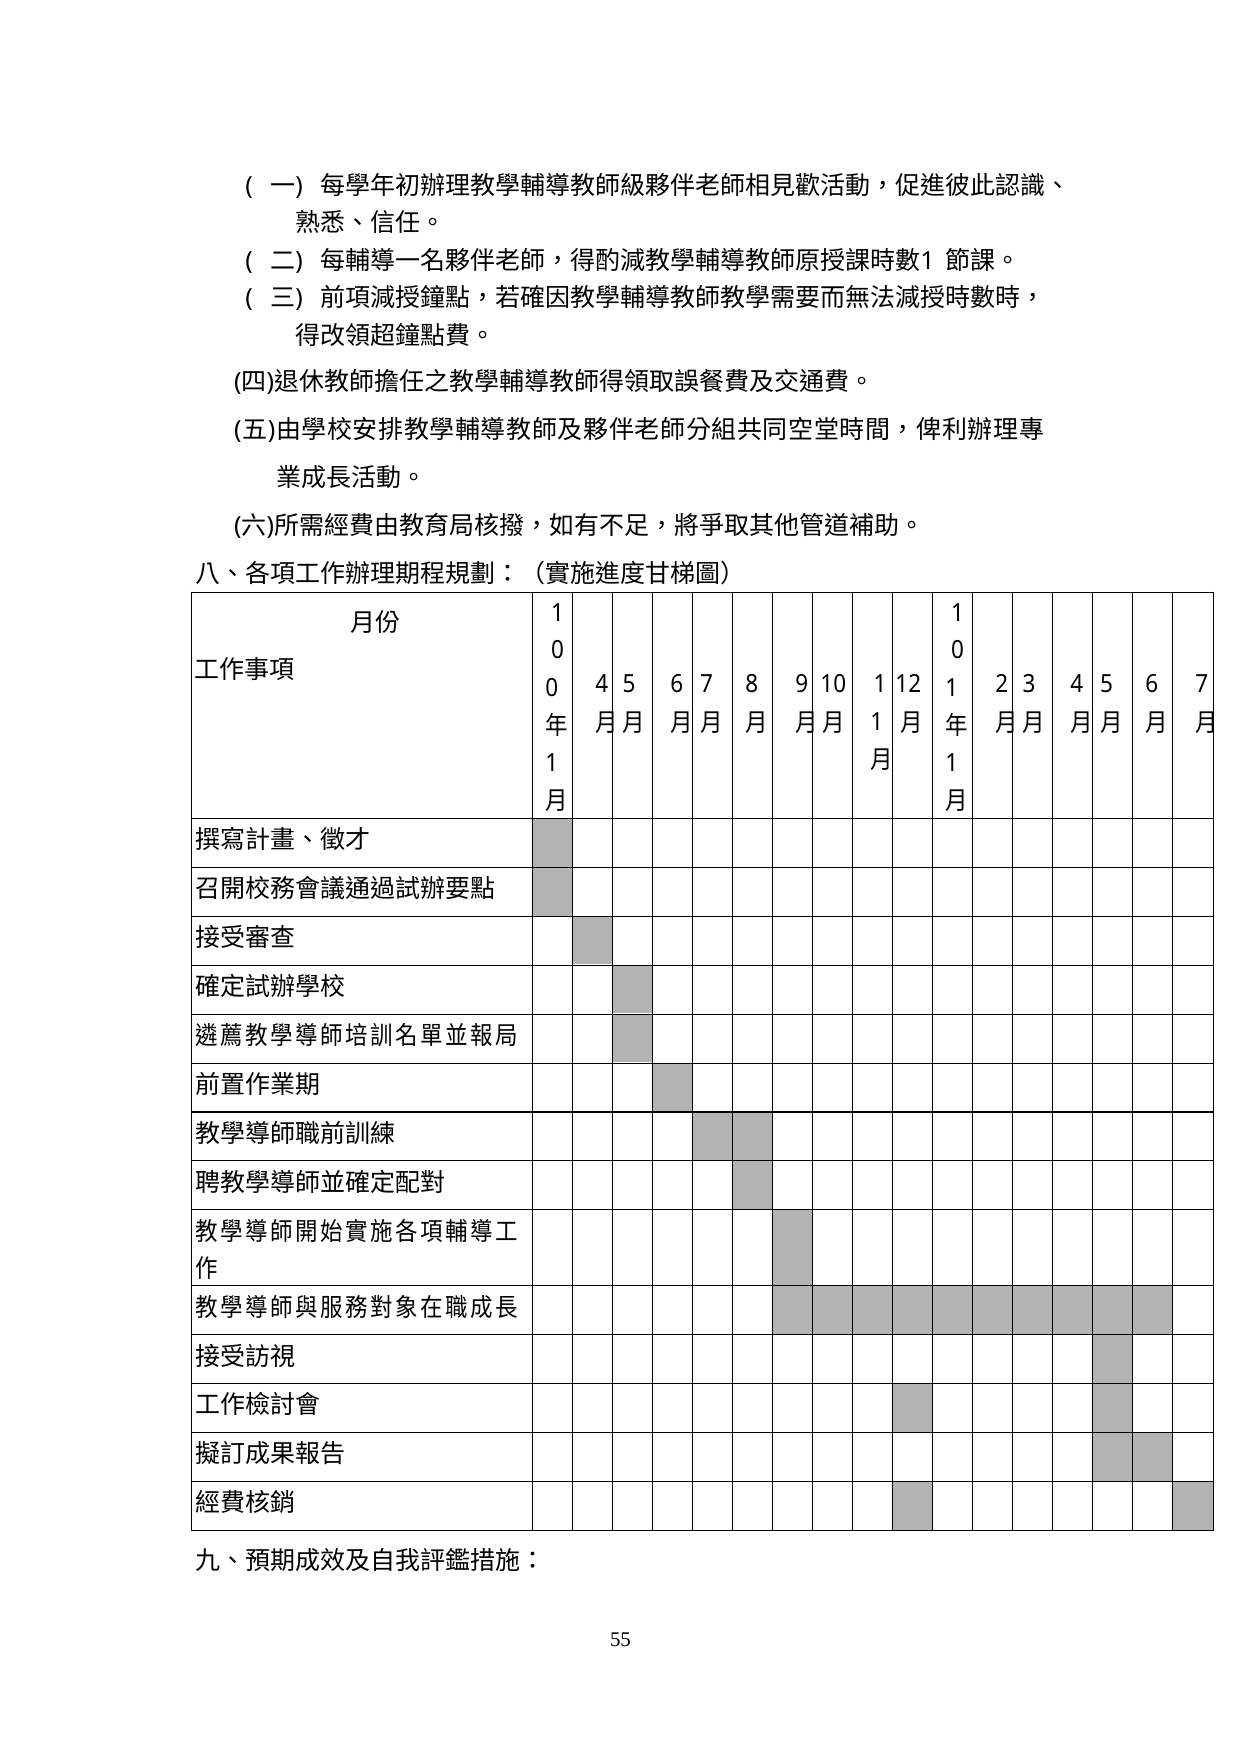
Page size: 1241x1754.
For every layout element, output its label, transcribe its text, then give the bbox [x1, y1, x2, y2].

table_cell [653, 1384, 692, 1432]
table_cell [1093, 1384, 1132, 1432]
table_cell [813, 1286, 852, 1334]
table_cell [573, 1161, 612, 1209]
table_cell [1013, 1482, 1052, 1530]
table_cell [773, 1113, 812, 1160]
table_cell [1053, 1161, 1092, 1209]
table_cell [1133, 966, 1172, 1013]
table_cell [533, 1210, 572, 1285]
table_cell [773, 819, 812, 867]
table_cell [1133, 868, 1172, 916]
table_cell [1093, 868, 1132, 916]
table_cell [733, 966, 772, 1013]
table_cell [693, 819, 732, 867]
table_cell [893, 868, 932, 916]
table_cell [773, 1064, 812, 1111]
table_cell 確定試辦學校 [192, 966, 532, 1013]
table_cell [933, 966, 972, 1013]
table_cell [1133, 1064, 1172, 1111]
table_cell 遴薦教學導師培訓名單並報局 [192, 1015, 532, 1062]
table_cell [693, 1335, 732, 1383]
table_cell [573, 966, 612, 1013]
table_cell [733, 1482, 772, 1530]
table_cell [533, 1064, 572, 1111]
table_cell [1053, 1113, 1092, 1160]
table_cell 召開校務會議通過試辦要點 [192, 868, 532, 916]
table_cell [1093, 1113, 1132, 1160]
table_cell [693, 868, 732, 916]
table_cell [813, 1335, 852, 1383]
table_cell [1053, 1064, 1092, 1111]
table_cell [973, 819, 1012, 867]
table_cell [653, 868, 692, 916]
table_header 月份 工作事項 [192, 593, 532, 818]
table_cell [573, 819, 612, 867]
table_cell [813, 1210, 852, 1285]
table_cell [1133, 917, 1172, 964]
table_cell [533, 1286, 572, 1334]
table_cell [1133, 1433, 1172, 1481]
table_cell [1053, 1433, 1092, 1481]
table_cell [1133, 1482, 1172, 1530]
table_cell [1093, 1335, 1132, 1383]
table_cell [573, 1335, 612, 1383]
table_cell [613, 1113, 652, 1160]
table_cell [573, 1113, 612, 1160]
text (四)退休教師擔任之教學輔導教師得領取誤餐費及交通費。 [234, 352, 1045, 400]
table_cell [693, 1161, 732, 1209]
table_cell [1053, 819, 1092, 867]
table_cell [1173, 868, 1213, 916]
table_cell [813, 1113, 852, 1160]
table_cell [733, 868, 772, 916]
table_header 6月 [1133, 593, 1172, 818]
table_header 10月 [813, 593, 852, 818]
table_cell [933, 1286, 972, 1334]
text 九、預期成效及自我評鑑措施： [195, 1531, 1045, 1579]
table_cell [693, 966, 732, 1013]
table_header 7月 [1173, 593, 1213, 818]
table_cell [893, 1210, 932, 1285]
table_cell [533, 1482, 572, 1530]
table_cell [813, 1433, 852, 1481]
table_cell [893, 917, 932, 964]
table_cell [1173, 1433, 1213, 1481]
table_cell [853, 1482, 892, 1530]
table_cell [1053, 1384, 1092, 1432]
table_cell [653, 1161, 692, 1209]
table_cell [653, 1433, 692, 1481]
table_cell [1133, 819, 1172, 867]
table_cell [853, 1384, 892, 1432]
table_cell [1133, 1161, 1172, 1209]
table_cell [973, 1210, 1012, 1285]
table_cell [733, 1210, 772, 1285]
table_cell [773, 1433, 812, 1481]
table_cell [1053, 1482, 1092, 1530]
table_cell [573, 1064, 612, 1111]
table_cell [933, 1433, 972, 1481]
table_cell [973, 1433, 1012, 1481]
table_cell 教學導師職前訓練 [192, 1113, 532, 1160]
table_cell [573, 1286, 612, 1334]
table_cell [933, 868, 972, 916]
table_cell [1013, 1384, 1052, 1432]
table_cell [533, 966, 572, 1013]
table_cell 教學導師開始實施各項輔導工作 [192, 1210, 532, 1285]
table_header 11月 [853, 593, 892, 818]
table_cell [733, 1161, 772, 1209]
table_cell [533, 1113, 572, 1160]
table_header 4月 [1053, 593, 1092, 818]
table_cell [613, 966, 652, 1013]
table_cell [1173, 1161, 1213, 1209]
table_cell [533, 819, 572, 867]
table_cell [813, 868, 852, 916]
table_cell [973, 1335, 1012, 1383]
table_cell [773, 868, 812, 916]
table_cell [973, 917, 1012, 964]
table_cell [1053, 1335, 1092, 1383]
text (六)所需經費由教育局核撥，如有不足，將爭取其他管道補助。 [234, 496, 1045, 544]
table_cell [1093, 1286, 1132, 1334]
table_cell [893, 1015, 932, 1062]
table_cell [893, 1064, 932, 1111]
table_cell [893, 1384, 932, 1432]
table_cell [853, 1113, 892, 1160]
table_cell 聘教學導師並確定配對 [192, 1161, 532, 1209]
table_cell [773, 966, 812, 1013]
table_cell [653, 1286, 692, 1334]
table_cell [933, 1210, 972, 1285]
table_cell [973, 1015, 1012, 1062]
table_header 6月 [653, 593, 692, 818]
table_cell [853, 1161, 892, 1209]
table_header 100年 1月 [533, 593, 572, 818]
table_cell [893, 1482, 932, 1530]
table_cell [613, 819, 652, 867]
table_cell [1093, 1433, 1132, 1481]
table_cell [933, 1113, 972, 1160]
table_cell [613, 1015, 652, 1062]
table_cell [973, 966, 1012, 1013]
table_cell [1013, 1335, 1052, 1383]
table_cell [613, 1286, 652, 1334]
table_cell [533, 1384, 572, 1432]
table_cell [733, 819, 772, 867]
table_cell [853, 1335, 892, 1383]
table_cell [1133, 1384, 1172, 1432]
table_cell [1133, 1210, 1172, 1285]
table_cell [853, 917, 892, 964]
table_header 5月 [613, 593, 652, 818]
table_cell [773, 1161, 812, 1209]
table_cell [573, 1384, 612, 1432]
table_cell [1093, 1482, 1132, 1530]
table_cell [813, 1064, 852, 1111]
table_cell [1013, 1210, 1052, 1285]
table_cell [1133, 1335, 1172, 1383]
table_cell [853, 868, 892, 916]
table_cell [613, 1433, 652, 1481]
table_cell [1093, 1210, 1132, 1285]
table_cell [653, 1210, 692, 1285]
table_cell [933, 819, 972, 867]
table_cell [613, 1161, 652, 1209]
table_cell [893, 966, 932, 1013]
table_cell [853, 819, 892, 867]
table_cell [1133, 1015, 1172, 1062]
table_cell [613, 1482, 652, 1530]
table_cell [1053, 966, 1092, 1013]
table_cell [933, 1482, 972, 1530]
table_cell [533, 1433, 572, 1481]
table_cell [853, 1210, 892, 1285]
table_cell [813, 966, 852, 1013]
table_cell [1173, 1286, 1213, 1334]
table_cell [1013, 917, 1052, 964]
table_header 8月 [733, 593, 772, 818]
table_cell [733, 1384, 772, 1432]
table_cell [573, 868, 612, 916]
table_cell [533, 1161, 572, 1209]
table_header 9月 [773, 593, 812, 818]
table_cell [1173, 1113, 1213, 1160]
table_cell [933, 917, 972, 964]
table_cell [1013, 819, 1052, 867]
table_cell [653, 966, 692, 1013]
table_cell [973, 1113, 1012, 1160]
table_cell [1093, 917, 1132, 964]
table_cell 接受訪視 [192, 1335, 532, 1383]
table_cell [613, 1064, 652, 1111]
table_cell [1013, 966, 1052, 1013]
table_cell [1173, 1482, 1213, 1530]
table_cell [733, 917, 772, 964]
table_cell [973, 868, 1012, 916]
table_cell [1173, 1335, 1213, 1383]
table_cell [1053, 868, 1092, 916]
table_cell [933, 1015, 972, 1062]
text (一)每學年初辦理教學輔導教師級夥伴老師相見歡活動，促進彼此認識、熟悉、信任。 [234, 164, 1045, 239]
table_cell [693, 1015, 732, 1062]
table_cell [853, 1433, 892, 1481]
table_cell [693, 917, 732, 964]
table_cell [773, 1482, 812, 1530]
table_cell [533, 917, 572, 964]
table_cell [1173, 1384, 1213, 1432]
table_cell [773, 1286, 812, 1334]
table_cell [1133, 1286, 1172, 1334]
table_cell [973, 1286, 1012, 1334]
table_cell [1093, 1015, 1132, 1062]
table_cell [853, 1064, 892, 1111]
table_cell [813, 1384, 852, 1432]
table_cell [813, 1015, 852, 1062]
table_cell [1093, 1161, 1132, 1209]
table_cell [613, 1210, 652, 1285]
table_cell [1013, 1113, 1052, 1160]
table_cell [933, 1064, 972, 1111]
table_cell 經費核銷 [192, 1482, 532, 1530]
table_cell [1013, 1015, 1052, 1062]
table_cell [533, 1015, 572, 1062]
table_cell 工作檢討會 [192, 1384, 532, 1432]
table_cell [613, 1384, 652, 1432]
table_cell [893, 819, 932, 867]
table_cell [1173, 966, 1213, 1013]
table_cell [653, 1015, 692, 1062]
table_cell [653, 1064, 692, 1111]
table_cell [1013, 1433, 1052, 1481]
table_cell [733, 1433, 772, 1481]
table_cell [613, 917, 652, 964]
table_header 101 年 1月 [933, 593, 972, 818]
table_cell [853, 1015, 892, 1062]
table_cell [893, 1433, 932, 1481]
table_cell [1053, 917, 1092, 964]
table_cell [1133, 1113, 1172, 1160]
table_cell [1173, 1210, 1213, 1285]
table_cell [733, 1113, 772, 1160]
table_cell [853, 966, 892, 1013]
table_cell 教學導師與服務對象在職成長 [192, 1286, 532, 1334]
table_cell [1013, 1286, 1052, 1334]
table_cell 撰寫計畫、徵才 [192, 819, 532, 867]
table_cell [1013, 868, 1052, 916]
table_header 2月 [973, 593, 1012, 818]
table_cell [733, 1064, 772, 1111]
table_cell [1093, 1064, 1132, 1111]
table_cell [973, 1482, 1012, 1530]
table_cell [653, 917, 692, 964]
table_cell [653, 1482, 692, 1530]
table_cell [893, 1335, 932, 1383]
table_cell [813, 1482, 852, 1530]
table_cell [773, 917, 812, 964]
table_cell [773, 1335, 812, 1383]
table_cell [1053, 1210, 1092, 1285]
table_cell 接受審查 [192, 917, 532, 964]
table_cell [1093, 966, 1132, 1013]
table_cell [933, 1335, 972, 1383]
table_cell [773, 1384, 812, 1432]
table_cell [653, 1335, 692, 1383]
table_cell [853, 1286, 892, 1334]
table_cell [893, 1286, 932, 1334]
table_cell [693, 1210, 732, 1285]
table_cell [733, 1015, 772, 1062]
table_cell [573, 1433, 612, 1481]
text 八、各項工作辦理期程規劃：（實施進度甘梯圖） [195, 544, 1045, 592]
table_cell 前置作業期 [192, 1064, 532, 1111]
table_cell [573, 1015, 612, 1062]
text (三)前項減授鐘點，若確因教學輔導教師教學需要而無法減授時數時，得改領超鐘點費。 [234, 277, 1045, 352]
table_cell [1053, 1015, 1092, 1062]
table_cell [813, 1161, 852, 1209]
table_cell [1013, 1064, 1052, 1111]
table_cell [533, 868, 572, 916]
table_cell [693, 1286, 732, 1334]
table_cell 擬訂成果報告 [192, 1433, 532, 1481]
table_cell [693, 1482, 732, 1530]
table_header 5 月 [1093, 593, 1132, 818]
table_cell [1013, 1161, 1052, 1209]
table_header 7月 [693, 593, 732, 818]
text (二)每輔導一名夥伴老師，得酌減教學輔導教師原授課時數1節課。 [234, 239, 1045, 277]
table_cell [613, 1335, 652, 1383]
table_cell [973, 1064, 1012, 1111]
table_cell [773, 1015, 812, 1062]
table_cell [973, 1384, 1012, 1432]
table_cell [893, 1161, 932, 1209]
table_header 4月 [573, 593, 612, 818]
table_cell [1053, 1286, 1092, 1334]
table_header 12月 [893, 593, 932, 818]
table_cell [533, 1335, 572, 1383]
table_cell [1173, 917, 1213, 964]
table_cell [693, 1384, 732, 1432]
table_cell [1093, 819, 1132, 867]
text (五)由學校安排教學輔導教師及夥伴老師分組共同空堂時間，俾利辦理專業成長活動。 [234, 400, 1045, 496]
table_cell [693, 1433, 732, 1481]
table_cell [573, 917, 612, 964]
table_cell [1173, 819, 1213, 867]
table_cell [613, 868, 652, 916]
table_cell [893, 1113, 932, 1160]
table_cell [653, 1113, 692, 1160]
table_cell [693, 1113, 732, 1160]
table_cell [773, 1210, 812, 1285]
table_cell [733, 1335, 772, 1383]
table_cell [573, 1210, 612, 1285]
table_cell [733, 1286, 772, 1334]
table_cell [933, 1384, 972, 1432]
table_cell [693, 1064, 732, 1111]
table_cell [813, 819, 852, 867]
table_cell [973, 1161, 1012, 1209]
table_cell [1173, 1015, 1213, 1062]
table_cell [933, 1161, 972, 1209]
table_cell [813, 917, 852, 964]
table_cell [653, 819, 692, 867]
table_cell [1173, 1064, 1213, 1111]
table_cell [573, 1482, 612, 1530]
table_header 3月 [1013, 593, 1052, 818]
